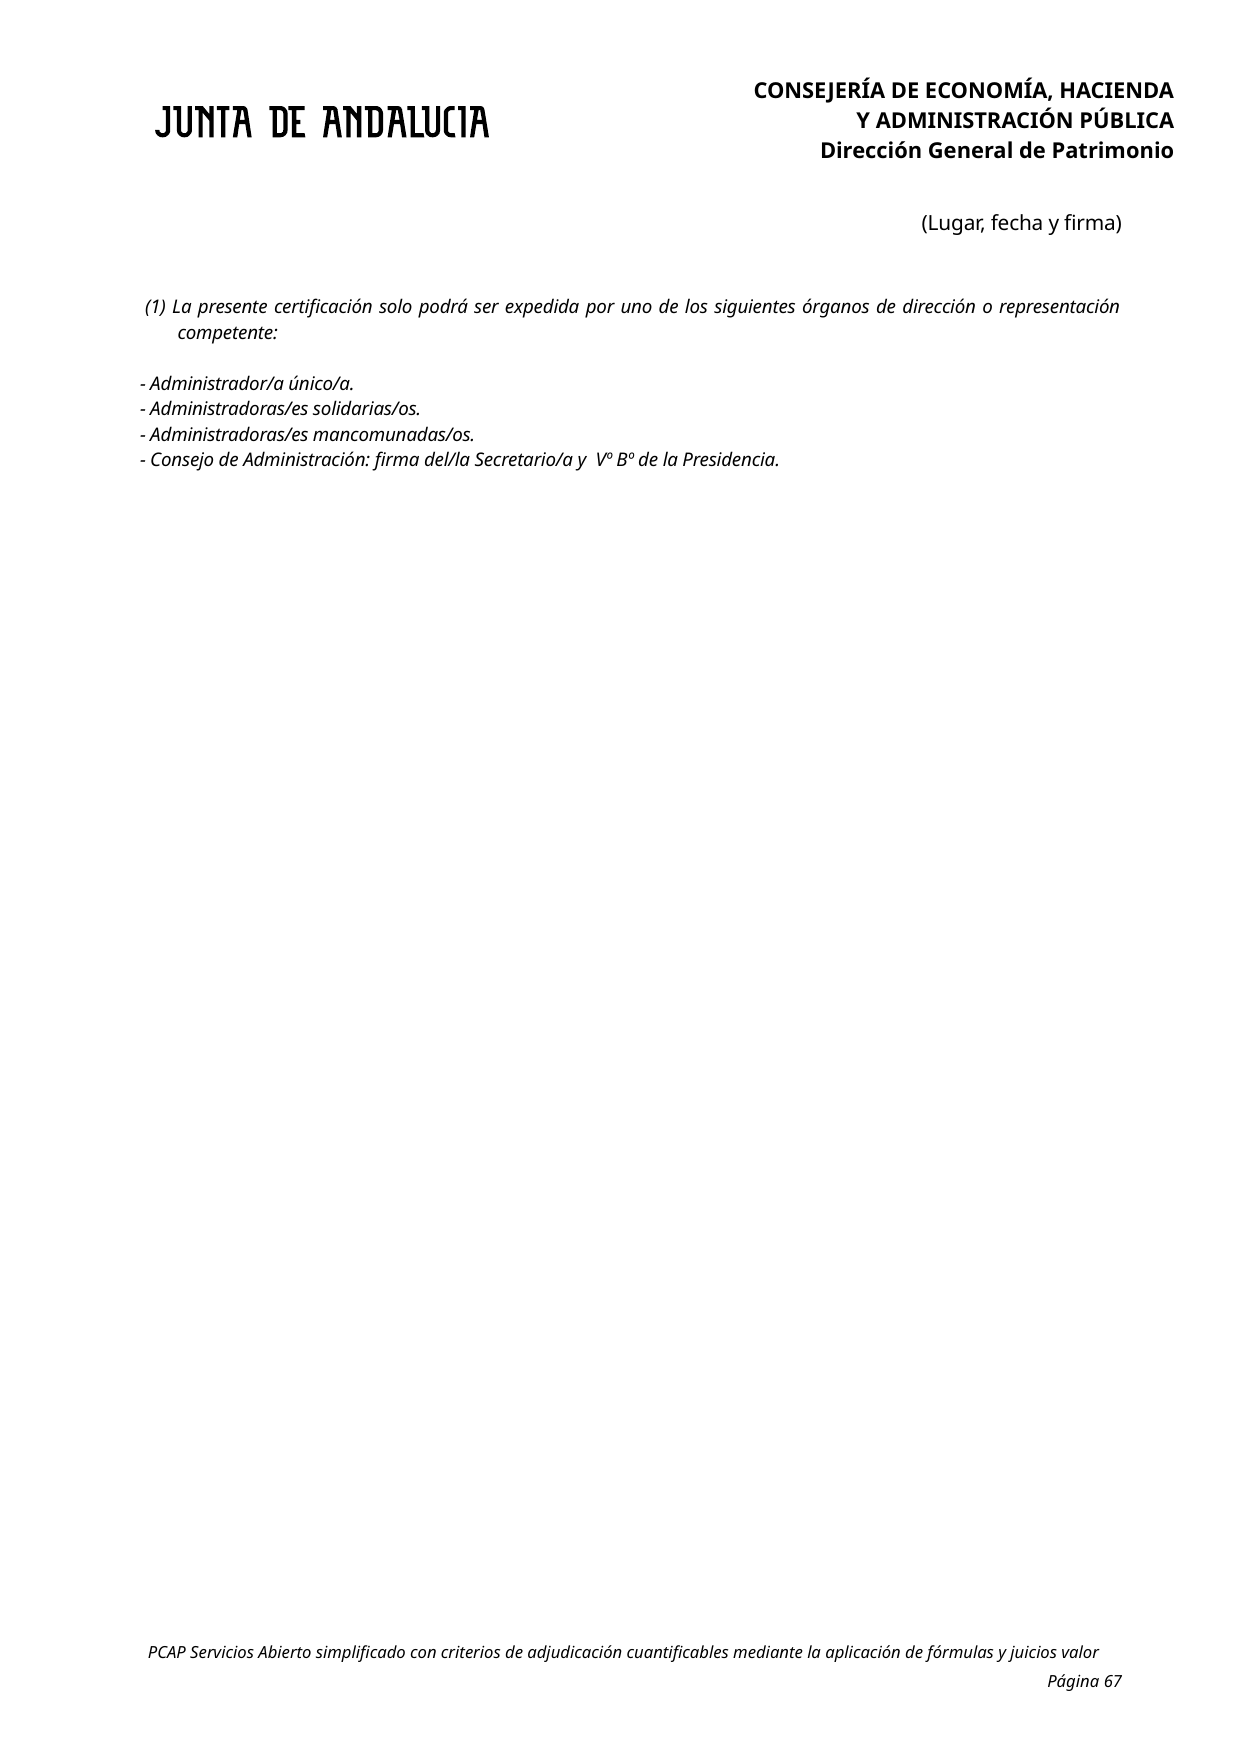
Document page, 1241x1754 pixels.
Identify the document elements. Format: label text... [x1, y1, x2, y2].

text - Administradoras/es mancomunadas/os. [140, 421, 1122, 447]
text (Lugar, fecha y firma) [811, 208, 1122, 237]
text - Administrador/a único/a. [140, 370, 1122, 396]
text - Consejo de Administración: firma del/la Secretario/a y Vº Bº de la Presidencia. [140, 447, 1122, 472]
text (1) La presente certificación solo podrá ser expedida por uno de los siguientes órganos de dirección o representación competente: [145, 293, 1122, 344]
text - Administradoras/es solidarias/os. [140, 396, 1122, 421]
